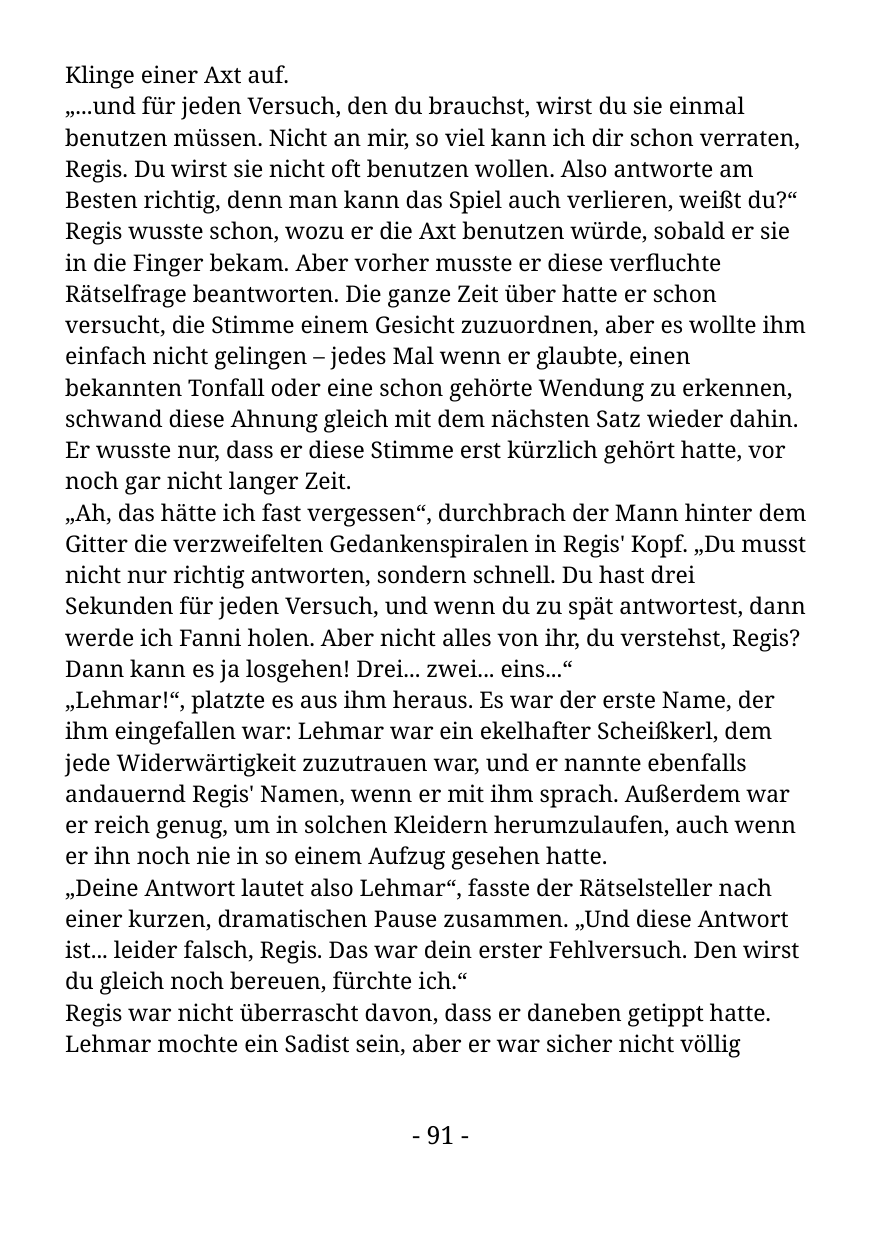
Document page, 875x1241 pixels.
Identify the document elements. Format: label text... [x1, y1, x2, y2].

text Klinge einer Axt auf. „...und für jeden Versuch, den du brauchst, wirst du sie einmal benutzen müssen. Nicht an mir, so viel kann ich dir schon verraten, Regis. Du wirst sie nicht oft benutzen wollen. Also antworte am Besten richtig, denn man kann das Spiel auch verlieren, weißt du?“ Regis wusste schon, wozu er die Axt benutzen würde, sobald er sie in die Finger bekam. Aber vorher musste er diese verfluchte Rätselfrage beantworten. Die ganze Zeit über hatte er schon versucht, die Stimme einem Gesicht zuzuordnen, aber es wollte ihm einfach nicht gelingen – jedes Mal wenn er glaubte, einen bekannten Tonfall oder eine schon gehörte Wendung zu erkennen, schwand diese Ahnung gleich mit dem nächsten Satz wieder dahin. Er wusste nur, dass er diese Stimme erst kürzlich gehört hatte, vor noch gar nicht langer Zeit. „Ah, das hätte ich fast vergessen“, durchbrach der Mann hinter dem Gitter die verzweifelten Gedankenspiralen in Regis' Kopf. „Du musst nicht nur richtig antworten, sondern schnell. Du hast drei Sekunden für jeden Versuch, und wenn du zu spät antwortest, dann werde ich Fanni holen. Aber nicht alles von ihr, du verstehst, Regis? Dann kann es ja losgehen! Drei... zwei... eins...“ „Lehmar!“, platzte es aus ihm heraus. Es war der erste Name, der ihm eingefallen war: Lehmar war ein ekelhafter Scheißkerl, dem jede Widerwärtigkeit zuzutrauen war, und er nannte ebenfalls andauernd Regis' Namen, wenn er mit ihm sprach. Außerdem war er reich genug, um in solchen Kleidern herumzulaufen, auch wenn er ihn noch nie in so einem Aufzug gesehen hatte. „Deine Antwort lautet also Lehmar“, fasste der Rätselsteller nach einer kurzen, dramatischen Pause zusammen. „Und diese Antwort ist... leider falsch, Regis. Das war dein erster Fehlversuch. Den wirst du gleich noch bereuen, fürchte ich.“ Regis war nicht überrascht davon, dass er daneben getippt hatte. Lehmar mochte ein Sadist sein, aber er war sicher nicht völlig [65, 59, 809, 1059]
